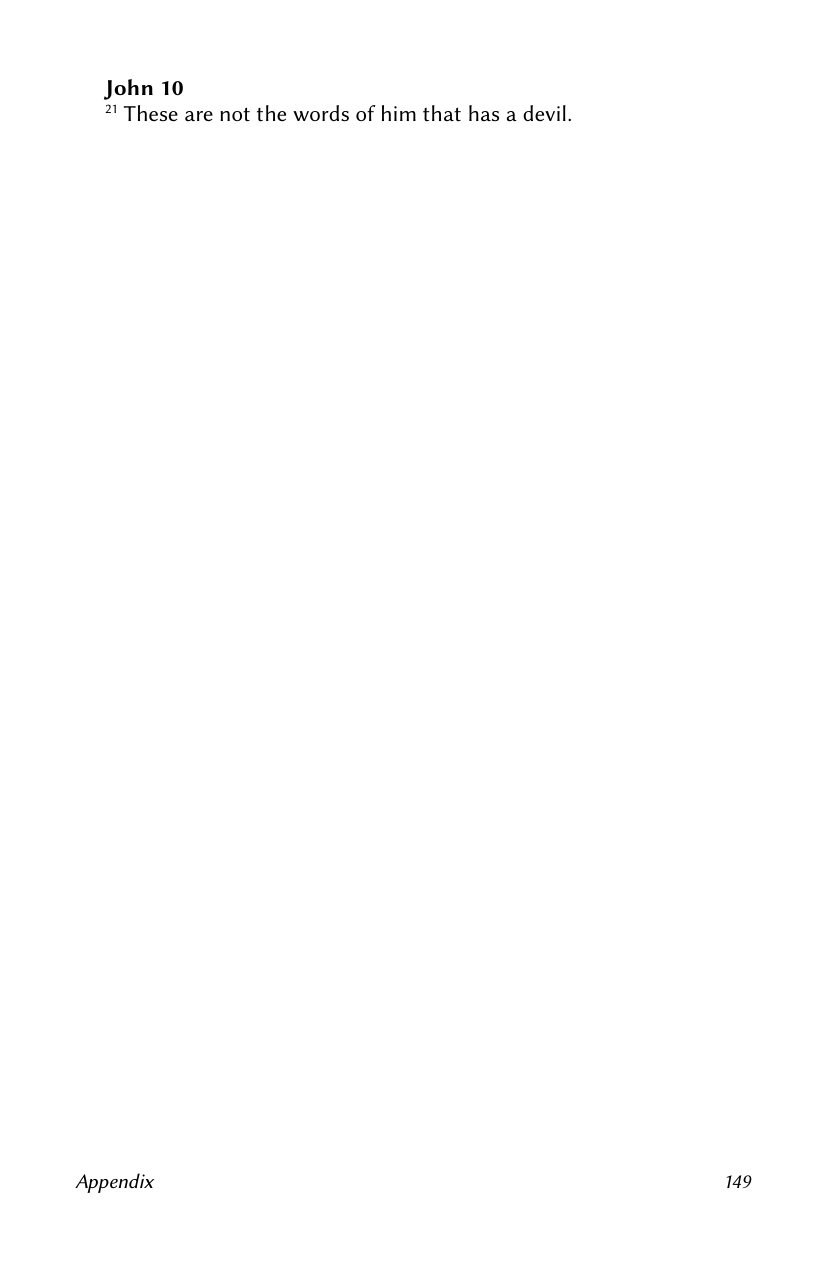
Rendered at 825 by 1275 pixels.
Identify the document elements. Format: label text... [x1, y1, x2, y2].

text John 10 [105, 75, 750, 101]
text 21 These are not the words of him that has a devil. [105, 101, 720, 127]
